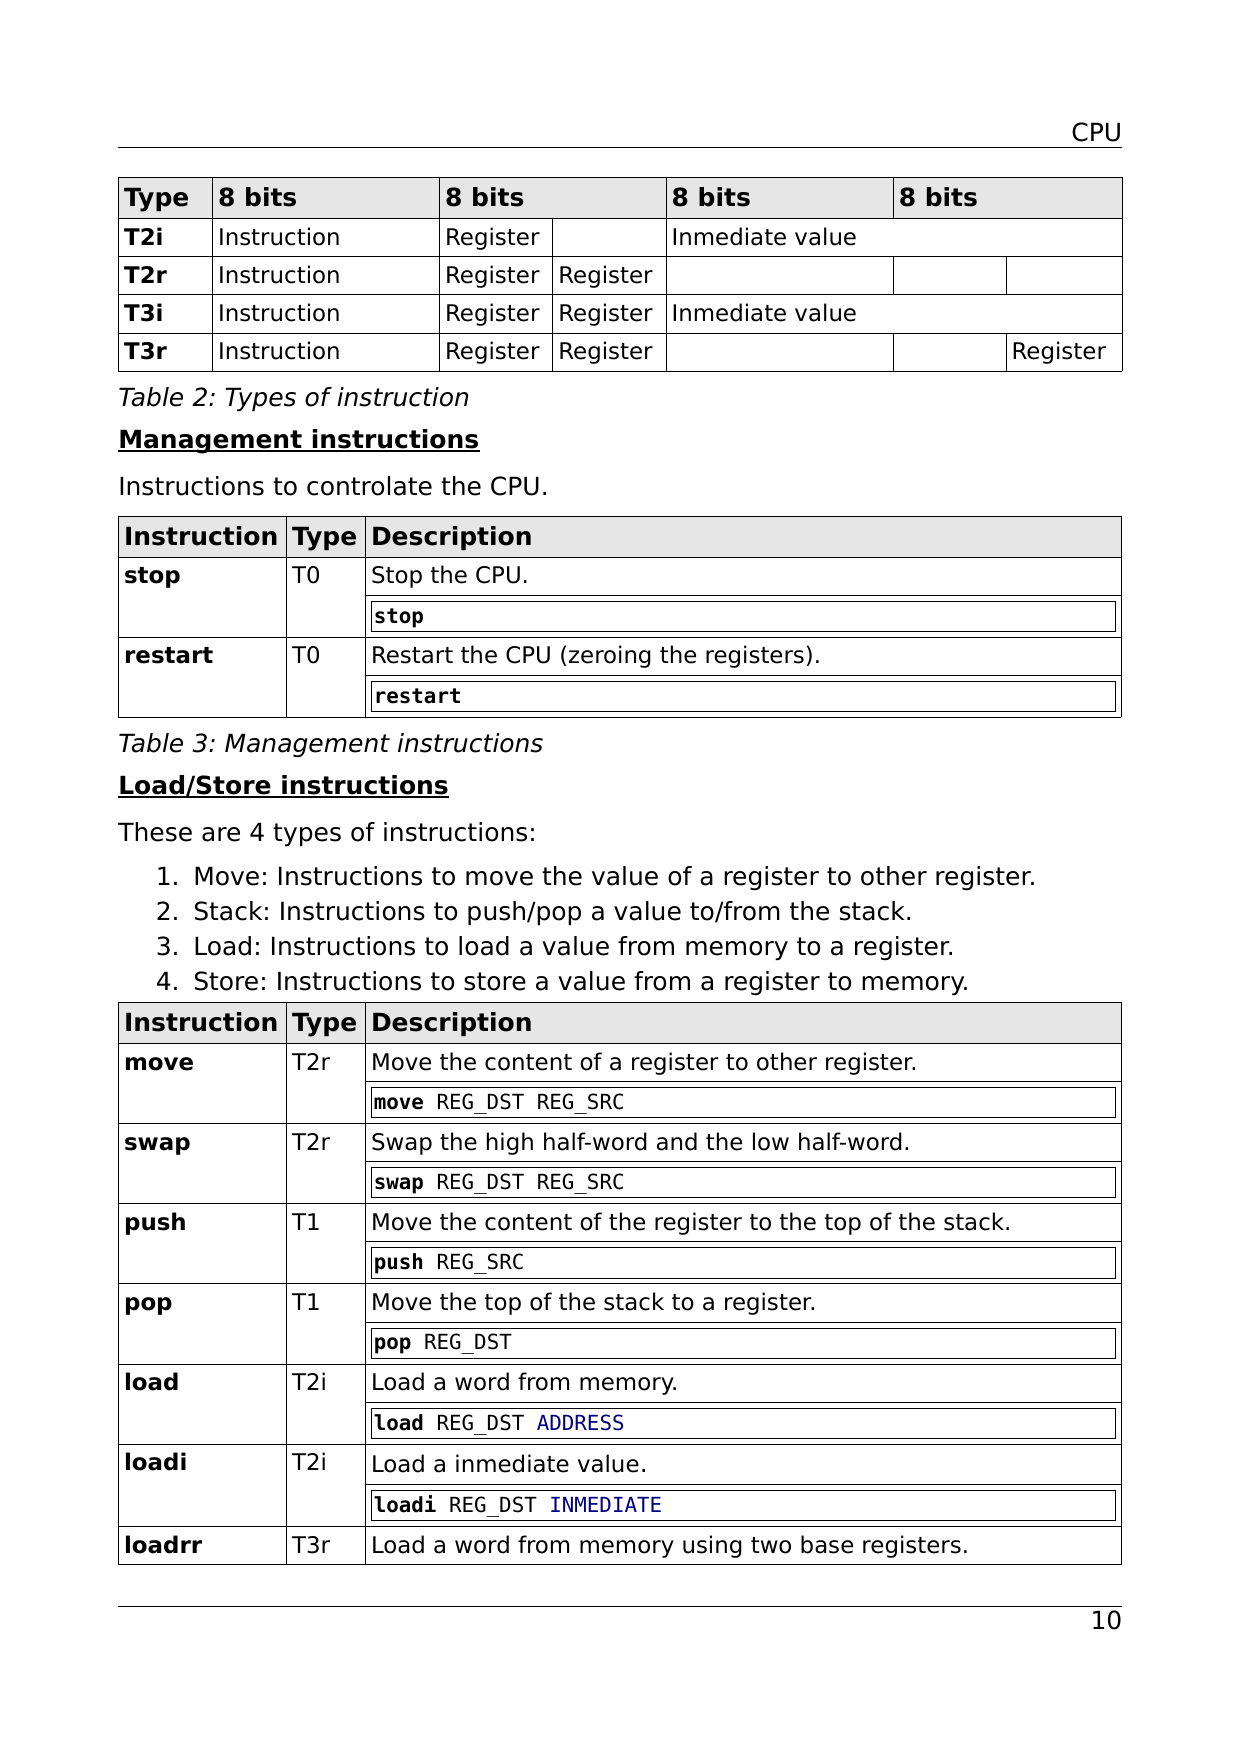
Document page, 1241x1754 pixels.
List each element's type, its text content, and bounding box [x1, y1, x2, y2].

table_cell move REG_DST REG_SRC [366, 1082, 1121, 1123]
table_cell restart [119, 638, 286, 717]
table_cell Instruction [213, 257, 439, 294]
table_header Instruction [119, 1003, 286, 1043]
list Store: Instructions to store a value from a register to memory. [156, 967, 1122, 996]
table_cell [894, 334, 1006, 371]
table_cell Inmediate value [667, 219, 1122, 256]
table_cell T3i [119, 295, 212, 332]
table_cell [894, 257, 1006, 294]
table_cell stop [119, 558, 286, 637]
table_cell push [119, 1204, 286, 1283]
list Load: Instructions to load a value from memory to a register. [156, 932, 1122, 961]
table_header Type [119, 178, 212, 218]
table_cell Register [440, 334, 552, 371]
table_cell [1007, 257, 1122, 294]
table_header Restart the CPU (zeroing the registers). [366, 638, 1121, 675]
table_cell T3r [119, 334, 212, 371]
table_cell swap REG_DST REG_SRC [366, 1162, 1121, 1203]
table_header Move the content of the register to the top of the stack. [366, 1204, 1121, 1241]
table_cell T2i [119, 219, 212, 256]
table_cell load REG_DST ADDRESS [366, 1403, 1121, 1443]
table_cell push REG_SRC [366, 1242, 1121, 1283]
table_header 8 bits [894, 178, 1122, 218]
table_header Move the top of the stack to a register. [366, 1284, 1121, 1322]
title Load/Store instructions [118, 771, 1122, 800]
table_cell pop REG_DST [366, 1323, 1121, 1363]
table_cell Instruction [213, 219, 439, 256]
table_header 8 bits [213, 178, 439, 218]
table_cell [553, 219, 666, 256]
table_header Swap the high half-word and the low half-word. [366, 1124, 1121, 1161]
table_cell T2r [287, 1044, 365, 1123]
table_cell Register [553, 295, 666, 332]
table_cell Inmediate value [667, 295, 1122, 332]
text These are 4 types of instructions: [118, 818, 1122, 847]
list Stack: Instructions to push/pop a value to/from the stack. [156, 897, 1122, 926]
table_cell T2r [119, 257, 212, 294]
table_header Load a word from memory using two base registers. [366, 1527, 1121, 1564]
table_cell Register [1007, 334, 1122, 371]
table_cell Register [553, 334, 666, 371]
table_cell Register [440, 219, 552, 256]
table_cell pop [119, 1284, 286, 1363]
table_cell T1 [287, 1284, 365, 1363]
table_cell T2r [287, 1124, 365, 1203]
table_header Description [366, 1003, 1121, 1043]
table_header Instruction [119, 517, 286, 557]
table_cell Instruction [213, 334, 439, 371]
table_cell Instruction [213, 295, 439, 332]
table_cell Register [553, 257, 666, 294]
text Table 3: Management instructions [118, 729, 1122, 758]
table_cell loadi REG_DST INMEDIATE [366, 1485, 1121, 1526]
table_header Description [366, 517, 1121, 557]
table_cell T0 [287, 638, 365, 717]
table_cell stop [366, 596, 1121, 637]
table_cell T0 [287, 558, 365, 637]
table_header Type [287, 517, 365, 557]
table_header 8 bits [440, 178, 666, 218]
table_cell T2i [287, 1445, 365, 1526]
table_cell move [119, 1044, 286, 1123]
table_cell load [119, 1365, 286, 1443]
table_cell Register [440, 295, 552, 332]
table_header Move the content of a register to other register. [366, 1044, 1121, 1081]
table_cell T2i [287, 1365, 365, 1443]
table_cell T1 [287, 1204, 365, 1283]
table_cell [667, 334, 893, 371]
table_cell T3r [287, 1527, 365, 1564]
table_cell [667, 257, 893, 294]
table_header Load a inmediate value. [366, 1445, 1121, 1484]
title Management instructions [118, 425, 1122, 454]
text Table 2: Types of instruction [118, 383, 1122, 412]
table_cell restart [366, 676, 1121, 717]
table_cell loadi [119, 1445, 286, 1526]
table_cell Register [440, 257, 552, 294]
table_header Type [287, 1003, 365, 1043]
table_header Load a word from memory. [366, 1365, 1121, 1402]
text Instructions to controlate the CPU. [118, 472, 1122, 501]
table_header Stop the CPU. [366, 558, 1121, 595]
table_cell swap [119, 1124, 286, 1203]
table_cell loadrr [119, 1527, 286, 1564]
table_header 8 bits [667, 178, 893, 218]
list Move: Instructions to move the value of a register to other register. [156, 862, 1122, 891]
